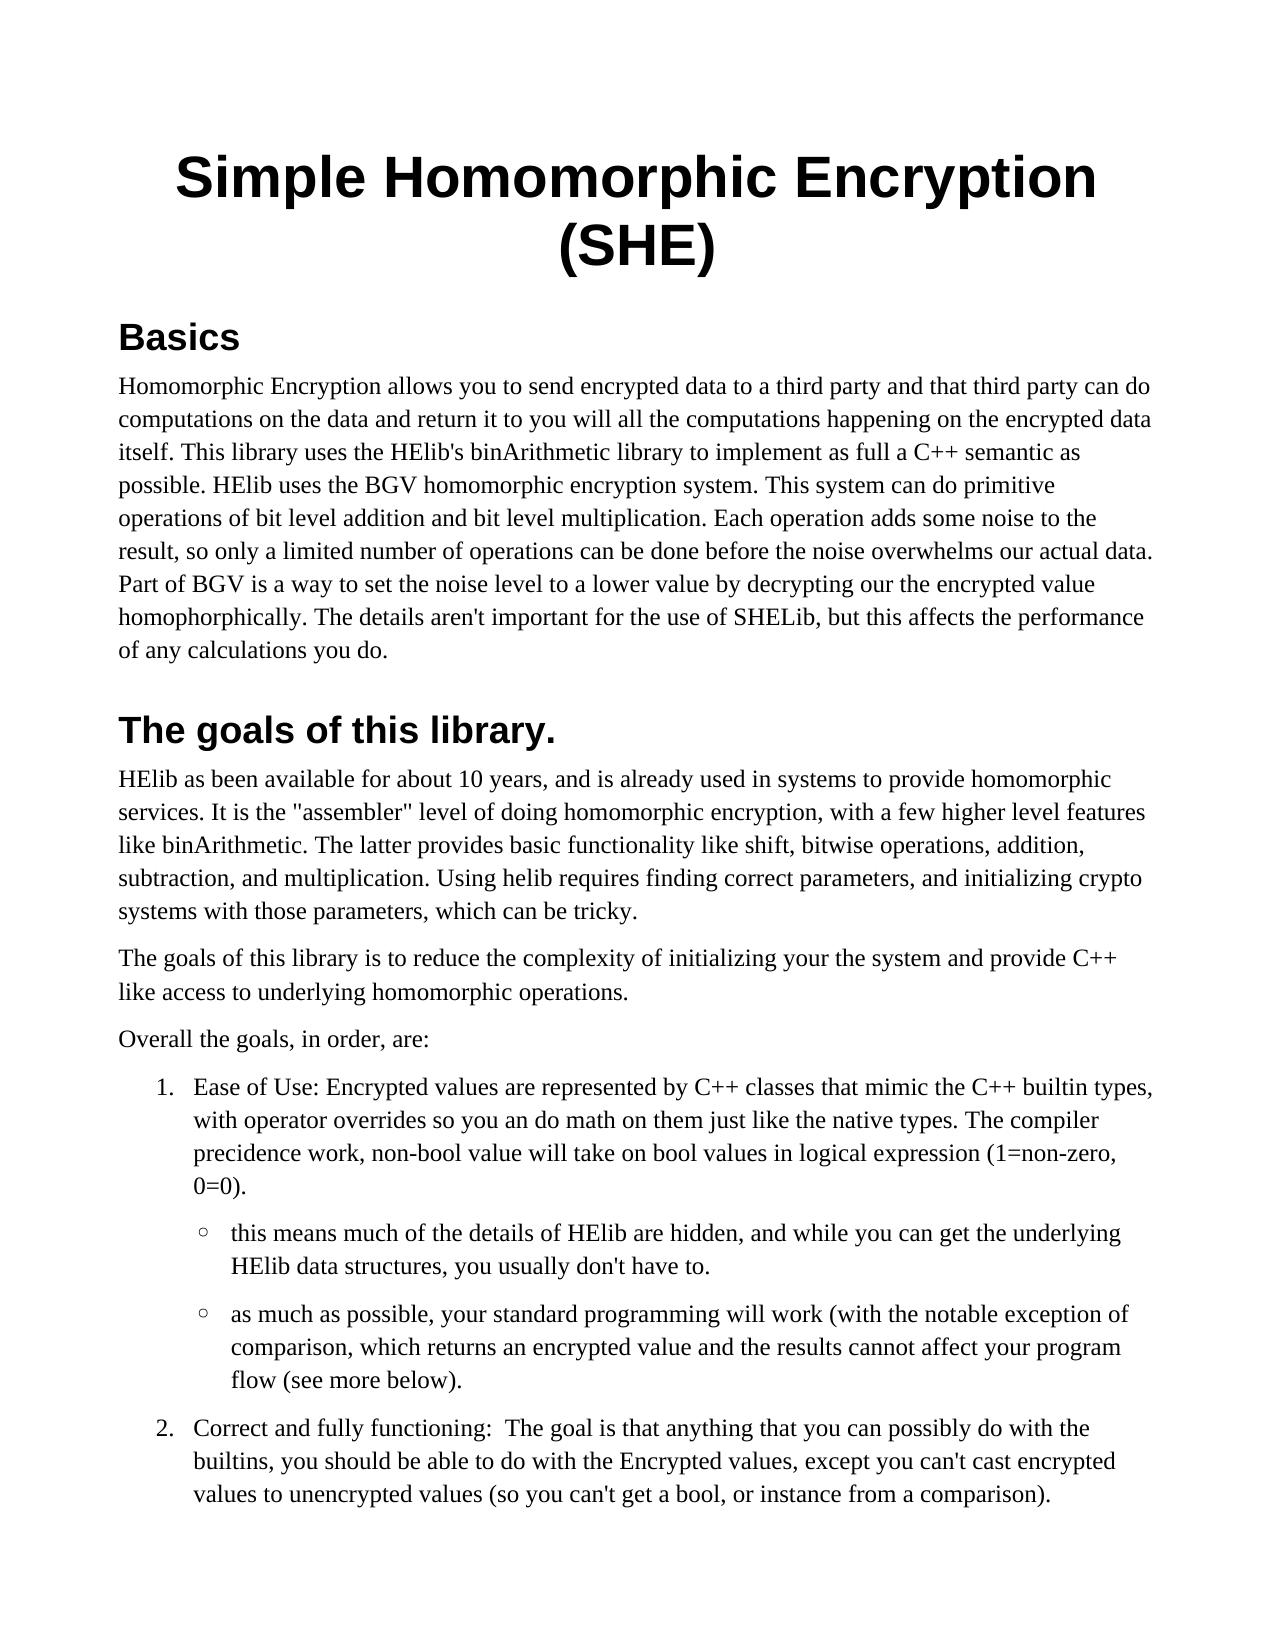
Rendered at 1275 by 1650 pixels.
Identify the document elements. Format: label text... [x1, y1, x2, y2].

subtitle The goals of this library. [118, 708, 1157, 751]
text Overall the goals, in order, are: [118, 1024, 1157, 1053]
list as much as possible, your standard programming will work (with the notable exception of comparison, which returns an encrypted value and the results cannot affect your program flow (see more below). [193, 1299, 1157, 1394]
text Homomorphic Encryption allows you to send encrypted data to a third party and that third party can do computations on the data and return it to you will all the computations happening on the encrypted data itself. This library uses the HElib's binArithmetic library to implement as full a C++ semantic as possible. HElib uses the BGV homomorphic encryption system. This system can do primitive operations of bit level addition and bit level multiplication. Each operation adds some noise to the result, so only a limited number of operations can be done before the noise overwhelms our actual data. Part of BGV is a way to set the noise level to a lower value by decrypting our the encrypted value homophorphically. The details aren't important for the use of SHELib, but this affects the performance of any calculations you do. [118, 371, 1157, 664]
text HElib as been available for about 10 years, and is already used in systems to provide homomorphic services. It is the "assembler" level of doing homomorphic encryption, with a few higher level features like binArithmetic. The latter provides basic functionality like shift, bitwise operations, addition, subtraction, and multiplication. Using helib requires finding correct parameters, and initializing crypto systems with those parameters, which can be tricky. [118, 764, 1157, 925]
list Ease of Use: Encrypted values are represented by C++ classes that mimic the C++ builtin types, with operator overrides so you an do math on them just like the native types. The compiler precidence work, non-bool value will take on bool values in logical expression (1=non-zero, 0=0). [156, 1072, 1157, 1199]
text The goals of this library is to reduce the complexity of initializing your the system and provide C++ like access to underlying homomorphic operations. [118, 943, 1157, 1005]
list this means much of the details of HElib are hidden, and while you can get the underlying HElib data structures, you usually don't have to. [193, 1218, 1157, 1280]
subtitle Basics [118, 315, 1157, 358]
list Correct and fully functioning: The goal is that anything that you can possibly do with the builtins, you should be able to do with the Encrypted values, except you can't cast encrypted values to unencrypted values (so you can't get a bool, or instance from a comparison). [156, 1413, 1157, 1507]
title Simple Homomorphic Encryption (SHE) [118, 143, 1157, 277]
